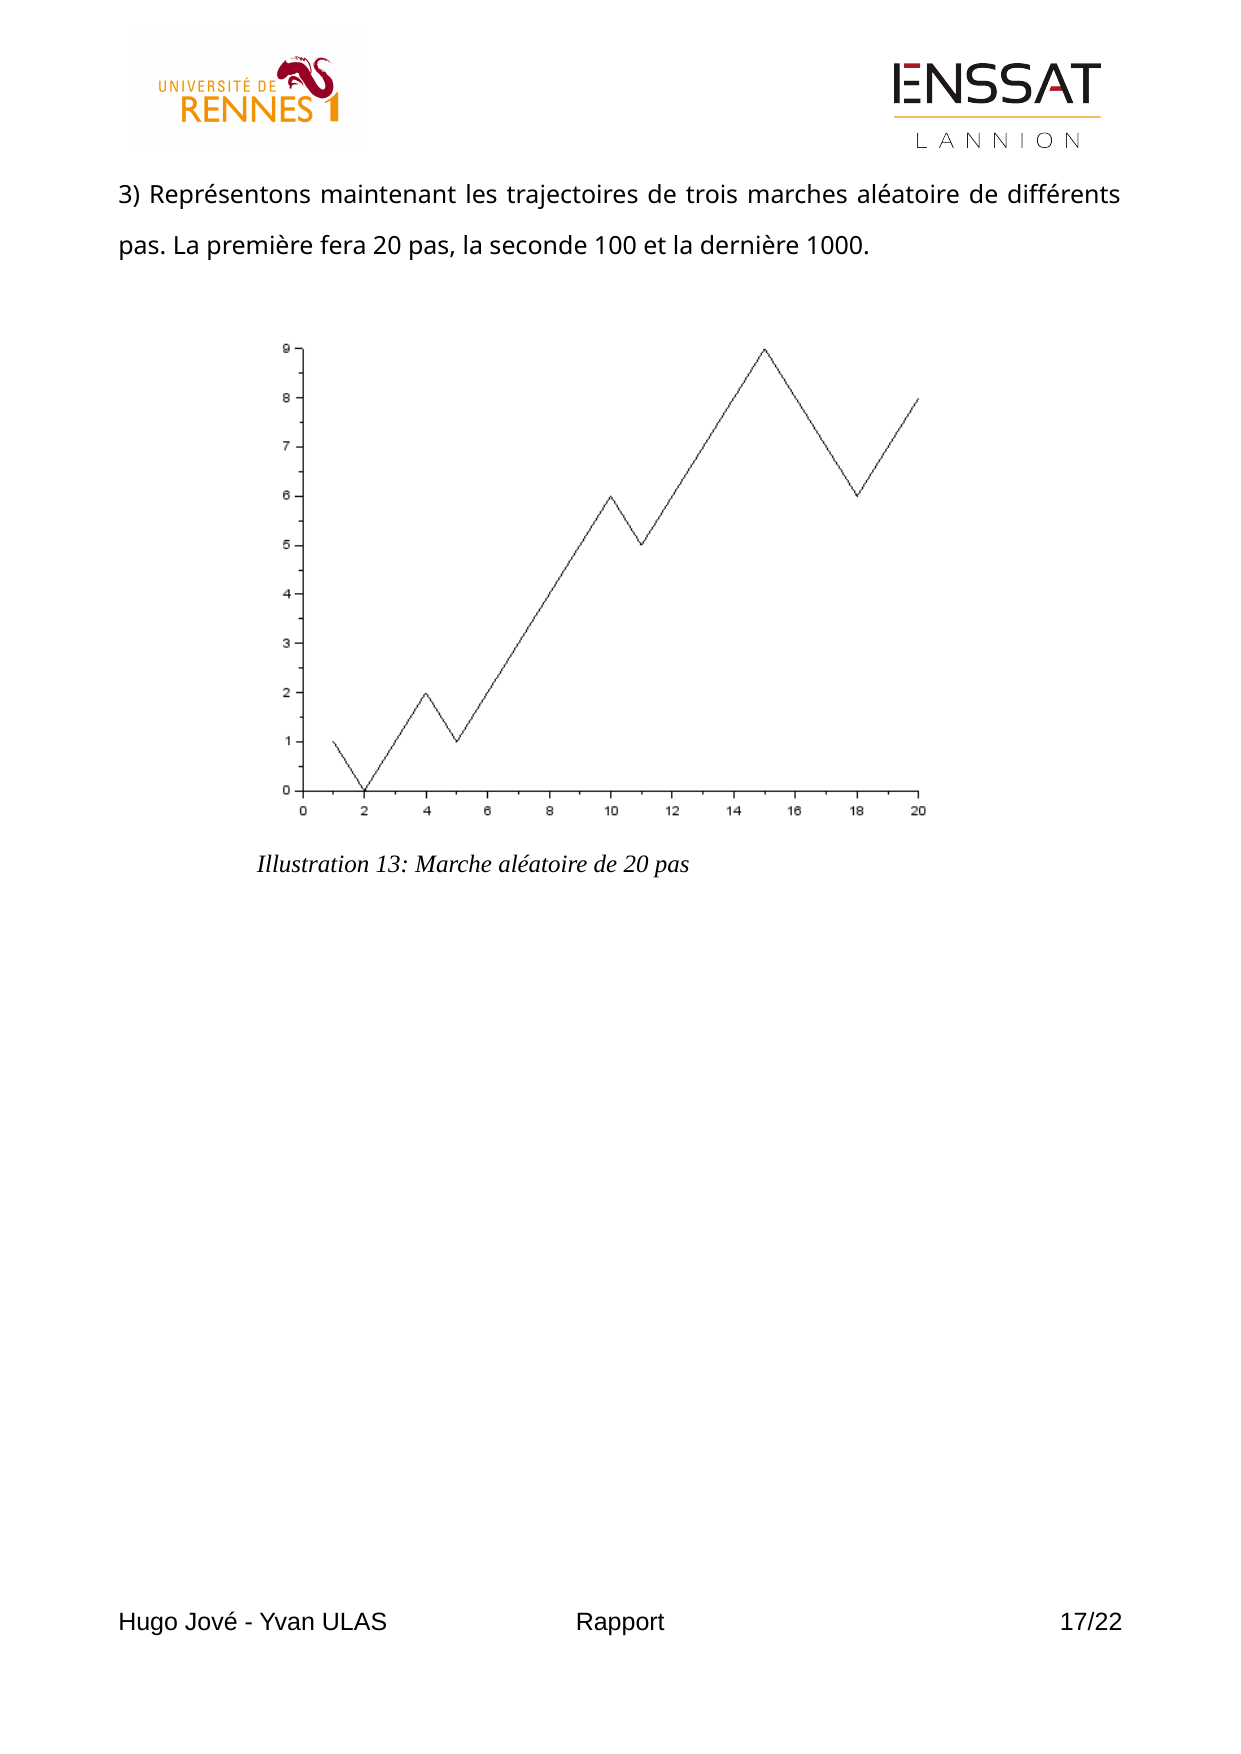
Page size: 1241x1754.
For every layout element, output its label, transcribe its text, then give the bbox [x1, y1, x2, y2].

text 3) Représentons maintenant les trajectoires de trois marches aléatoire de différents pas. La première fera 20 pas, la seconde 100 et la dernière 1000. [118, 176, 1122, 261]
picture [894, 63, 1101, 148]
text Illustration 13: Marche aléatoire de 20 pas [257, 844, 984, 877]
picture [133, 29, 363, 148]
picture [256, 305, 984, 844]
